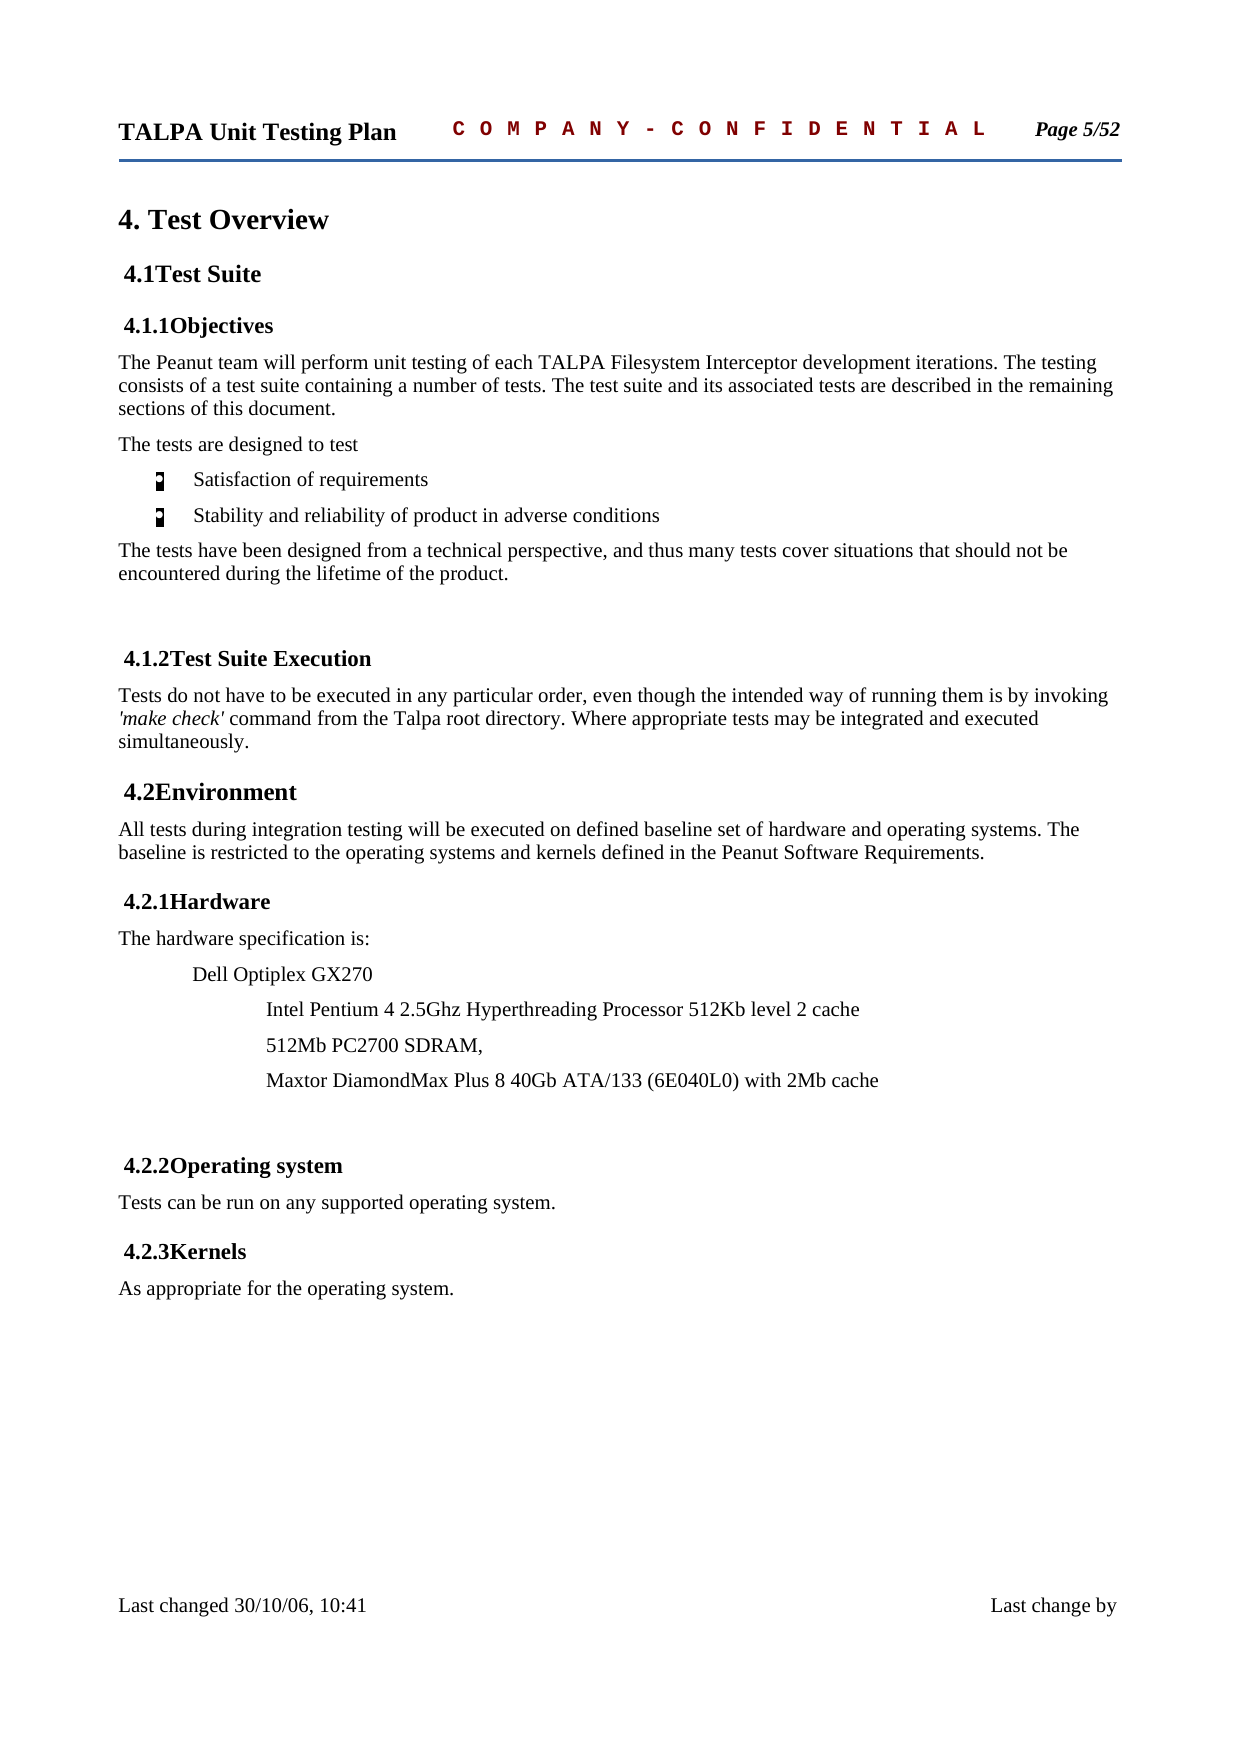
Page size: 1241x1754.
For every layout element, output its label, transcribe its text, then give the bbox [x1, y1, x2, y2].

text As appropriate for the operating system. [118, 1277, 1122, 1300]
text The tests have been designed from a technical perspective, and thus many tests cover situations that should not be encountered during the lifetime of the product. [118, 539, 1122, 585]
text 512Mb PC2700 SDRAM, [118, 1034, 1122, 1057]
subtitle Objectives [123, 313, 1122, 338]
text The hardware specification is: [118, 927, 1122, 950]
subtitle Environment [124, 778, 1122, 806]
text Tests can be run on any supported operating system. [118, 1191, 1122, 1214]
subtitle Test Suite Execution [123, 646, 1122, 671]
text Maxtor DiamondMax Plus 8 40Gb ATA/133 (6E040L0) with 2Mb cache [118, 1069, 1122, 1092]
text All tests during integration testing will be executed on defined baseline set of hardware and operating systems. The baseline is restricted to the operating systems and kernels defined in the Peanut Software Requirements. [118, 818, 1122, 864]
text Tests do not have to be executed in any particular order, even though the intended way of running them is by invoking 'make check' command from the Talpa root directory. Where appropriate tests may be integrated and executed simultaneously. [118, 684, 1122, 753]
subtitle Test Suite [124, 260, 1122, 288]
subtitle Kernels [123, 1239, 1122, 1264]
subtitle Test Overview [118, 203, 1122, 235]
subtitle Operating system [123, 1153, 1122, 1178]
text Dell Optiplex GX270 [118, 963, 1122, 986]
list Satisfaction of requirements [156, 468, 1122, 491]
text The Peanut team will perform unit testing of each TALPA Filesystem Interceptor development iterations. The testing consists of a test suite containing a number of tests. The test suite and its associated tests are described in the remaining sections of this document. [118, 351, 1122, 420]
text The tests are designed to test [118, 433, 1122, 456]
list Stability and reliability of product in adverse conditions [156, 504, 1122, 527]
subtitle Hardware [123, 889, 1122, 914]
text Intel Pentium 4 2.5Ghz Hyperthreading Processor 512Kb level 2 cache [118, 998, 1122, 1021]
